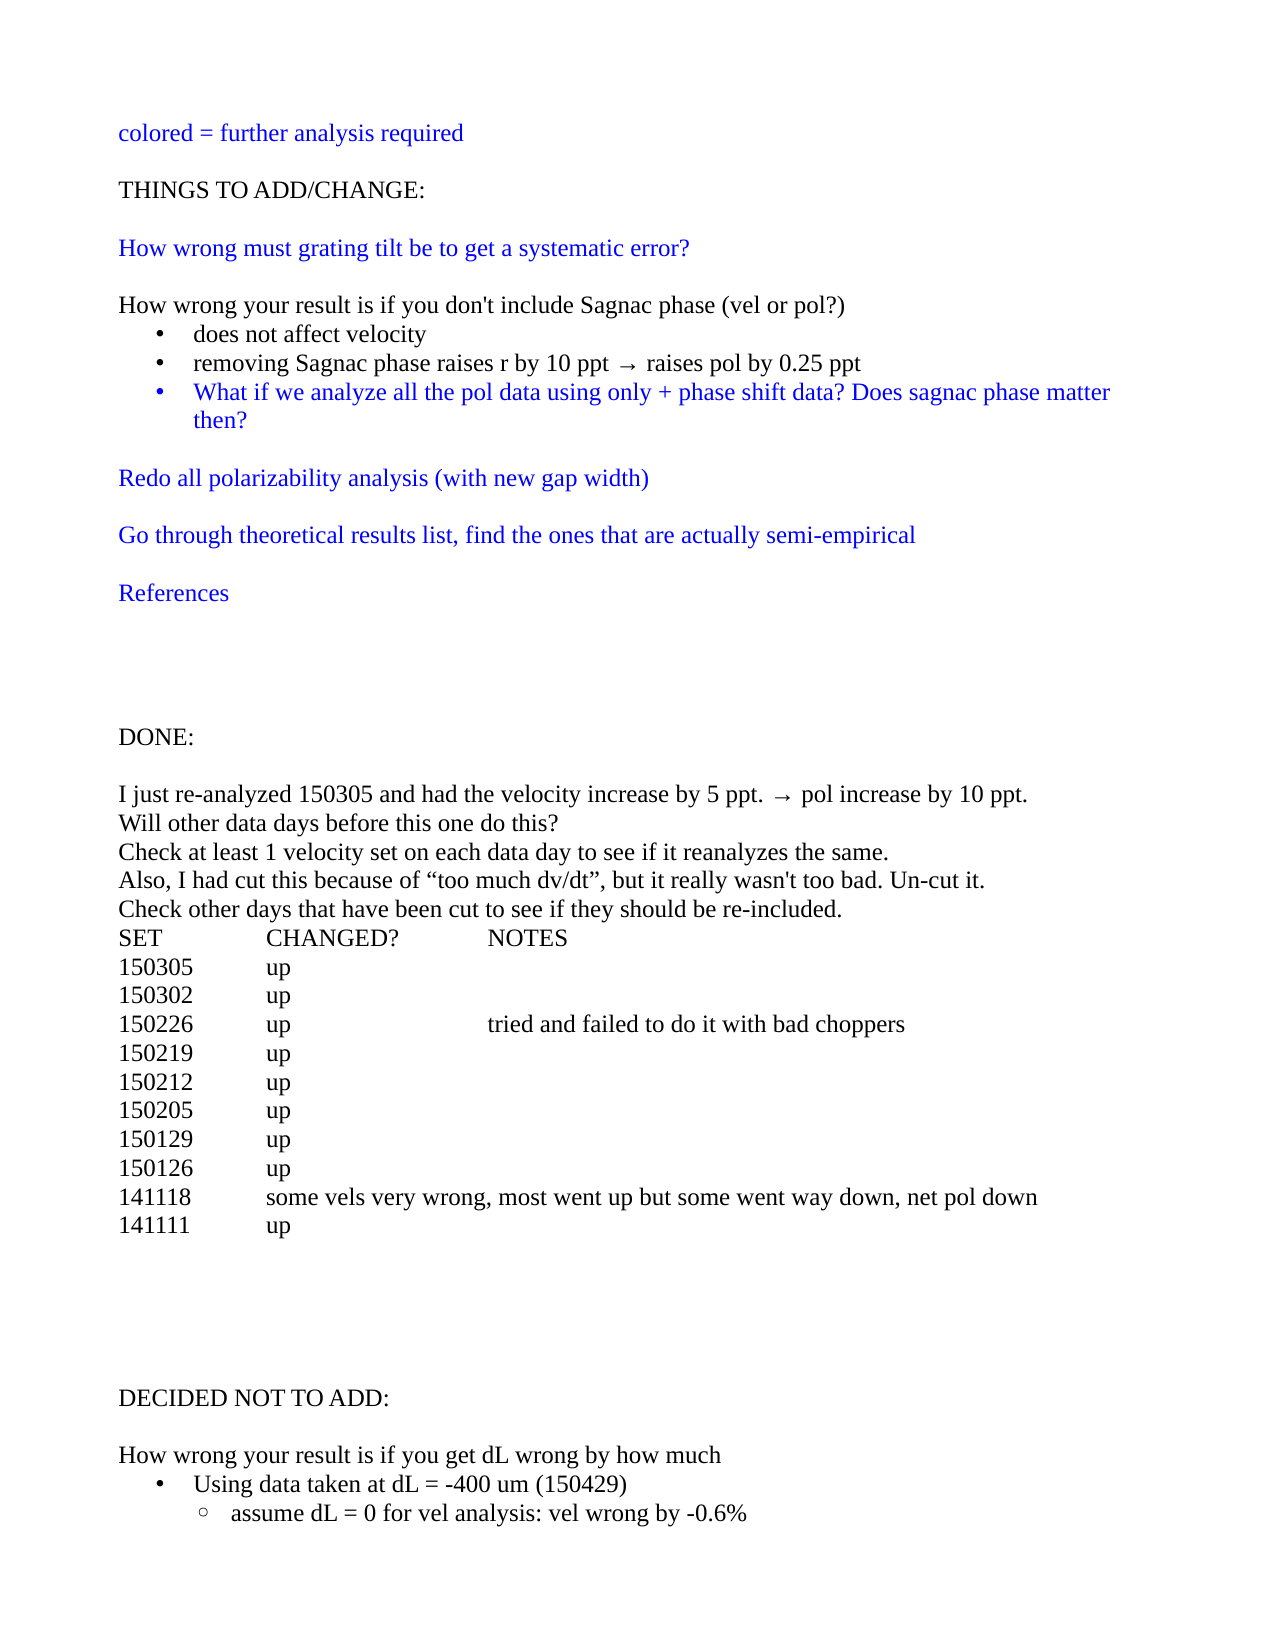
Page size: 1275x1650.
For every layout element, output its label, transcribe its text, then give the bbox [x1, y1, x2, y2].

text colored = further analysis required [118, 118, 1157, 147]
list What if we analyze all the pol data using only + phase shift data? Does sagnac phase matter then? [156, 377, 1157, 434]
text DONE: [118, 722, 1157, 751]
text 150212 up [118, 1067, 1157, 1096]
text How wrong must grating tilt be to get a systematic error? [118, 233, 1157, 262]
text How wrong your result is if you get dL wrong by how much [118, 1441, 1157, 1469]
text How wrong your result is if you don't include Sagnac phase (vel or pol?) [118, 291, 1157, 319]
text I just re-analyzed 150305 and had the velocity increase by 5 ppt. → pol increase by 10 ppt. [118, 779, 1157, 808]
text Redo all polarizability analysis (with new gap width) [118, 463, 1157, 492]
text 141111 up [118, 1211, 1157, 1239]
text Also, I had cut this because of “too much dv/dt”, but it really wasn't too bad. Un-cut it. [118, 866, 1157, 894]
text 141118 some vels very wrong, most went up but some went way down, net pol down [118, 1182, 1157, 1211]
text 150226 up tried and failed to do it with bad choppers [118, 1009, 1157, 1038]
list assume dL = 0 for vel analysis: vel wrong by -0.6% [193, 1498, 1157, 1527]
text 150305 up [118, 952, 1157, 981]
text SET CHANGED? NOTES [118, 923, 1157, 952]
text THINGS TO ADD/CHANGE: [118, 176, 1157, 204]
text 150129 up [118, 1124, 1157, 1153]
text 150219 up [118, 1038, 1157, 1067]
text Will other data days before this one do this? [118, 808, 1157, 837]
text References [118, 578, 1157, 607]
text Check other days that have been cut to see if they should be re-included. [118, 894, 1157, 923]
text Go through theoretical results list, find the ones that are actually semi-empirical [118, 521, 1157, 549]
text DECIDED NOT TO ADD: [118, 1383, 1157, 1412]
text 150126 up [118, 1153, 1157, 1182]
list removing Sagnac phase raises r by 10 ppt → raises pol by 0.25 ppt [156, 348, 1157, 377]
text 150205 up [118, 1096, 1157, 1124]
list Using data taken at dL = -400 um (150429) [156, 1469, 1157, 1498]
list does not affect velocity [156, 319, 1157, 348]
text 150302 up [118, 981, 1157, 1009]
text Check at least 1 velocity set on each data day to see if it reanalyzes the same. [118, 837, 1157, 866]
